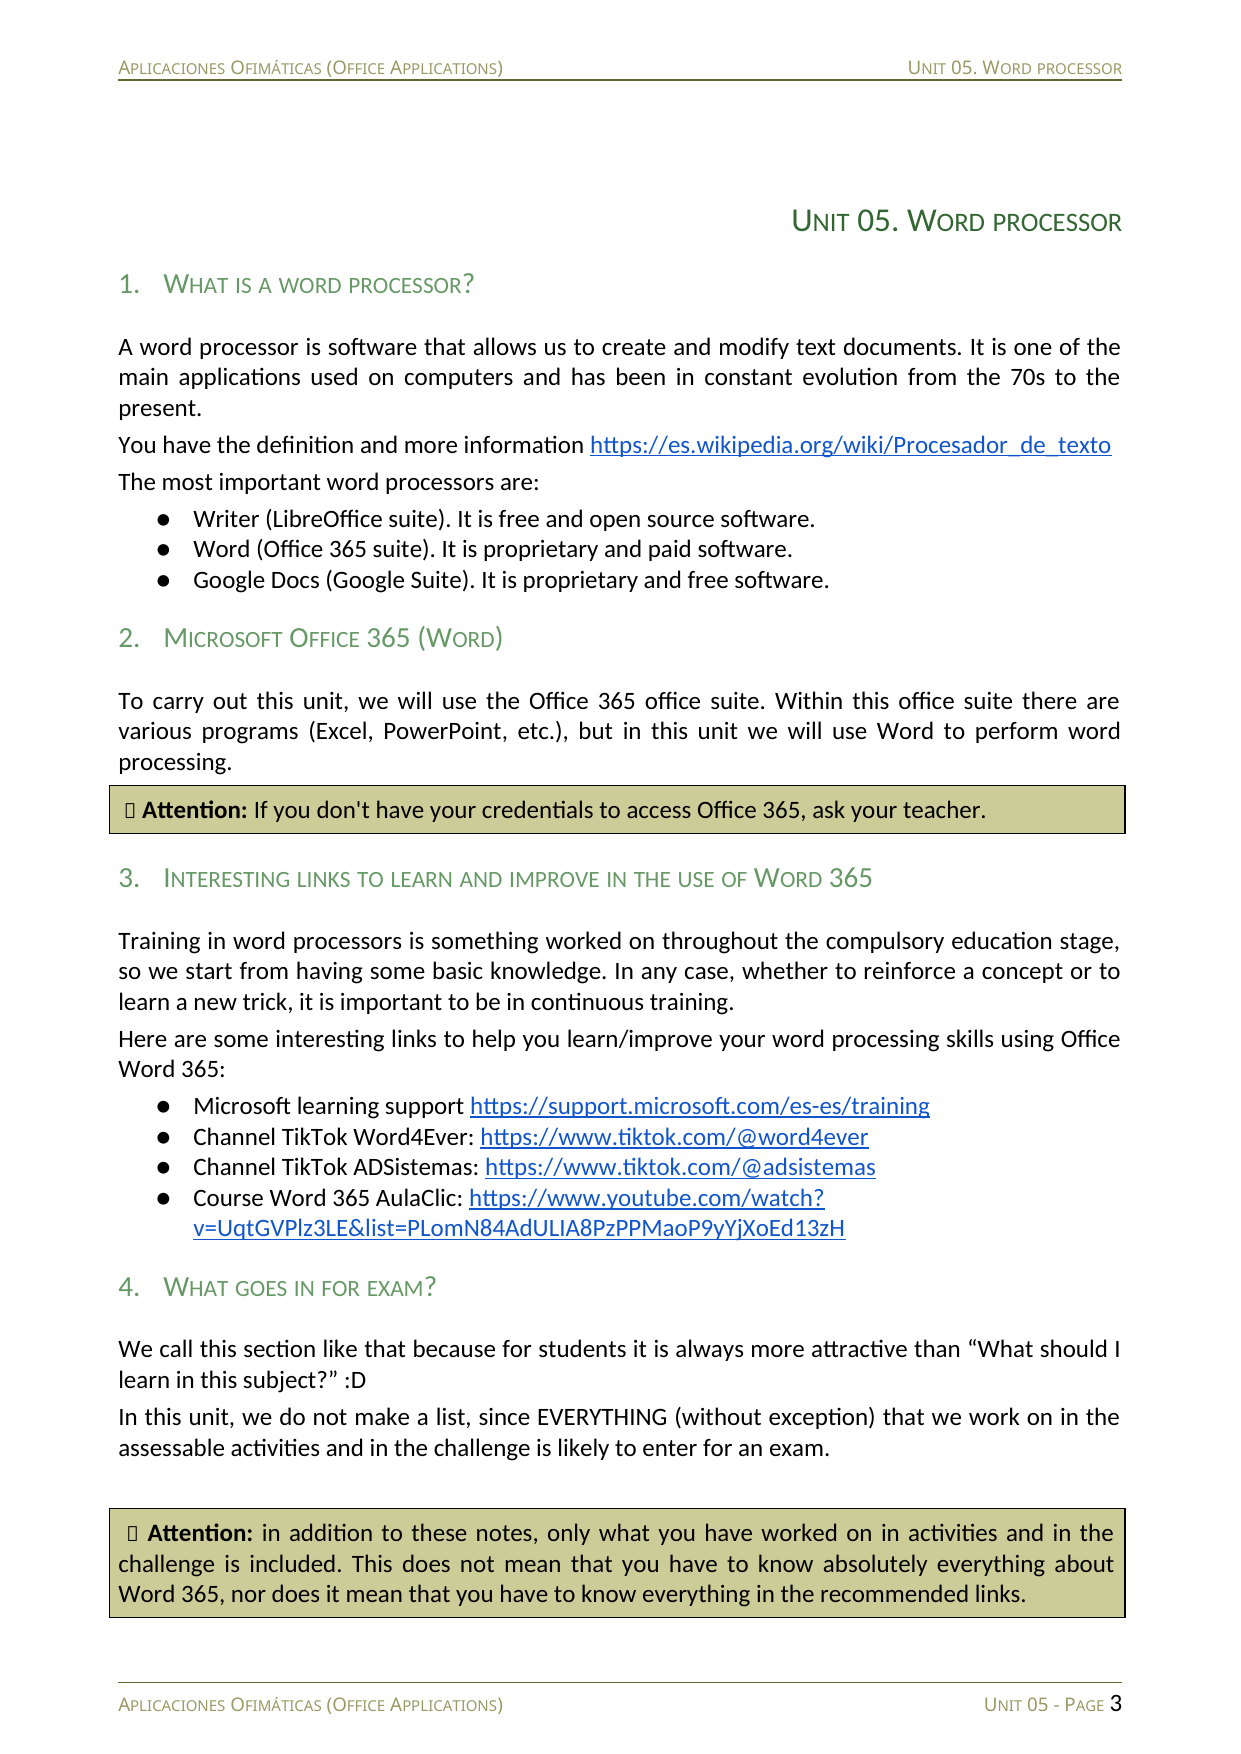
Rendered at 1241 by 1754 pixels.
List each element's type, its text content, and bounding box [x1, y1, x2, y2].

text Training in word processors is something worked on throughout the compulsory education stage, so we start from having some basic knowledge. In any case, whether to reinforce a concept or to learn a new trick, it is important to be in continuous training. [118, 925, 1122, 1017]
text ❕ Attention: If you don't have your credentials to access Office 365, ask your teacher. [110, 786, 1124, 833]
list Writer (LibreOffice suite). It is free and open source software. [156, 503, 1122, 533]
list Microsoft learning support https://support.microsoft.com/es-es/training [156, 1091, 1122, 1121]
text Unit 05. Word processor [118, 199, 1122, 240]
text ❕ Attention: in addition to these notes, only what you have worked on in activities and in the challenge is included. This does not mean that you have to know absolutely everything about Word 365, nor does it mean that you have to know everything in the recommended links. [110, 1509, 1124, 1617]
text Here are some interesting links to help you learn/improve your word processing skills using Office Word 365: [118, 1023, 1122, 1084]
text The most important word processors are: [118, 466, 1122, 496]
text To carry out this unit, we will use the Office 365 office suite. Within this office suite there are various programs (Excel, PowerPoint, etc.), but in this unit we will use Word to perform word processing. [118, 685, 1122, 776]
list Word (Office 365 suite). It is proprietary and paid software. [156, 533, 1122, 564]
list Google Docs (Google Suite). It is proprietary and free software. [156, 564, 1122, 594]
text A word processor is software that allows us to create and modify text documents. It is one of the main applications used on computers and has been in constant evolution from the 70s to the present. [118, 331, 1122, 422]
list Channel TikTok Word4Ever: https://www.tiktok.com/@word4ever [156, 1121, 1122, 1152]
subtitle Interesting links to learn and improve in the use of Word 365 [118, 859, 1122, 895]
text In this unit, we do not make a list, since EVERYTHING (without exception) that we work on in the assessable activities and in the challenge is likely to enter for an exam. [118, 1401, 1122, 1462]
subtitle What goes in for exam? [118, 1268, 1122, 1303]
text We call this section like that because for students it is always more attractive than “What should I learn in this subject?” :D [118, 1334, 1122, 1395]
text You have the definition and more information https://es.wikipedia.org/wiki/Procesador_de_texto [118, 429, 1122, 459]
subtitle Microsoft Office 365 (Word) [118, 619, 1122, 655]
subtitle What is a word processor? [118, 265, 1122, 301]
list Channel TikTok ADSistemas: https://www.tiktok.com/@adsistemas [156, 1152, 1122, 1182]
list Course Word 365 AulaClic: https://www.youtube.com/watch?v=UqtGVPlz3LE&list=PLomN84AdULIA8PzPPMaoP9yYjXoEd13zH [156, 1182, 1122, 1243]
